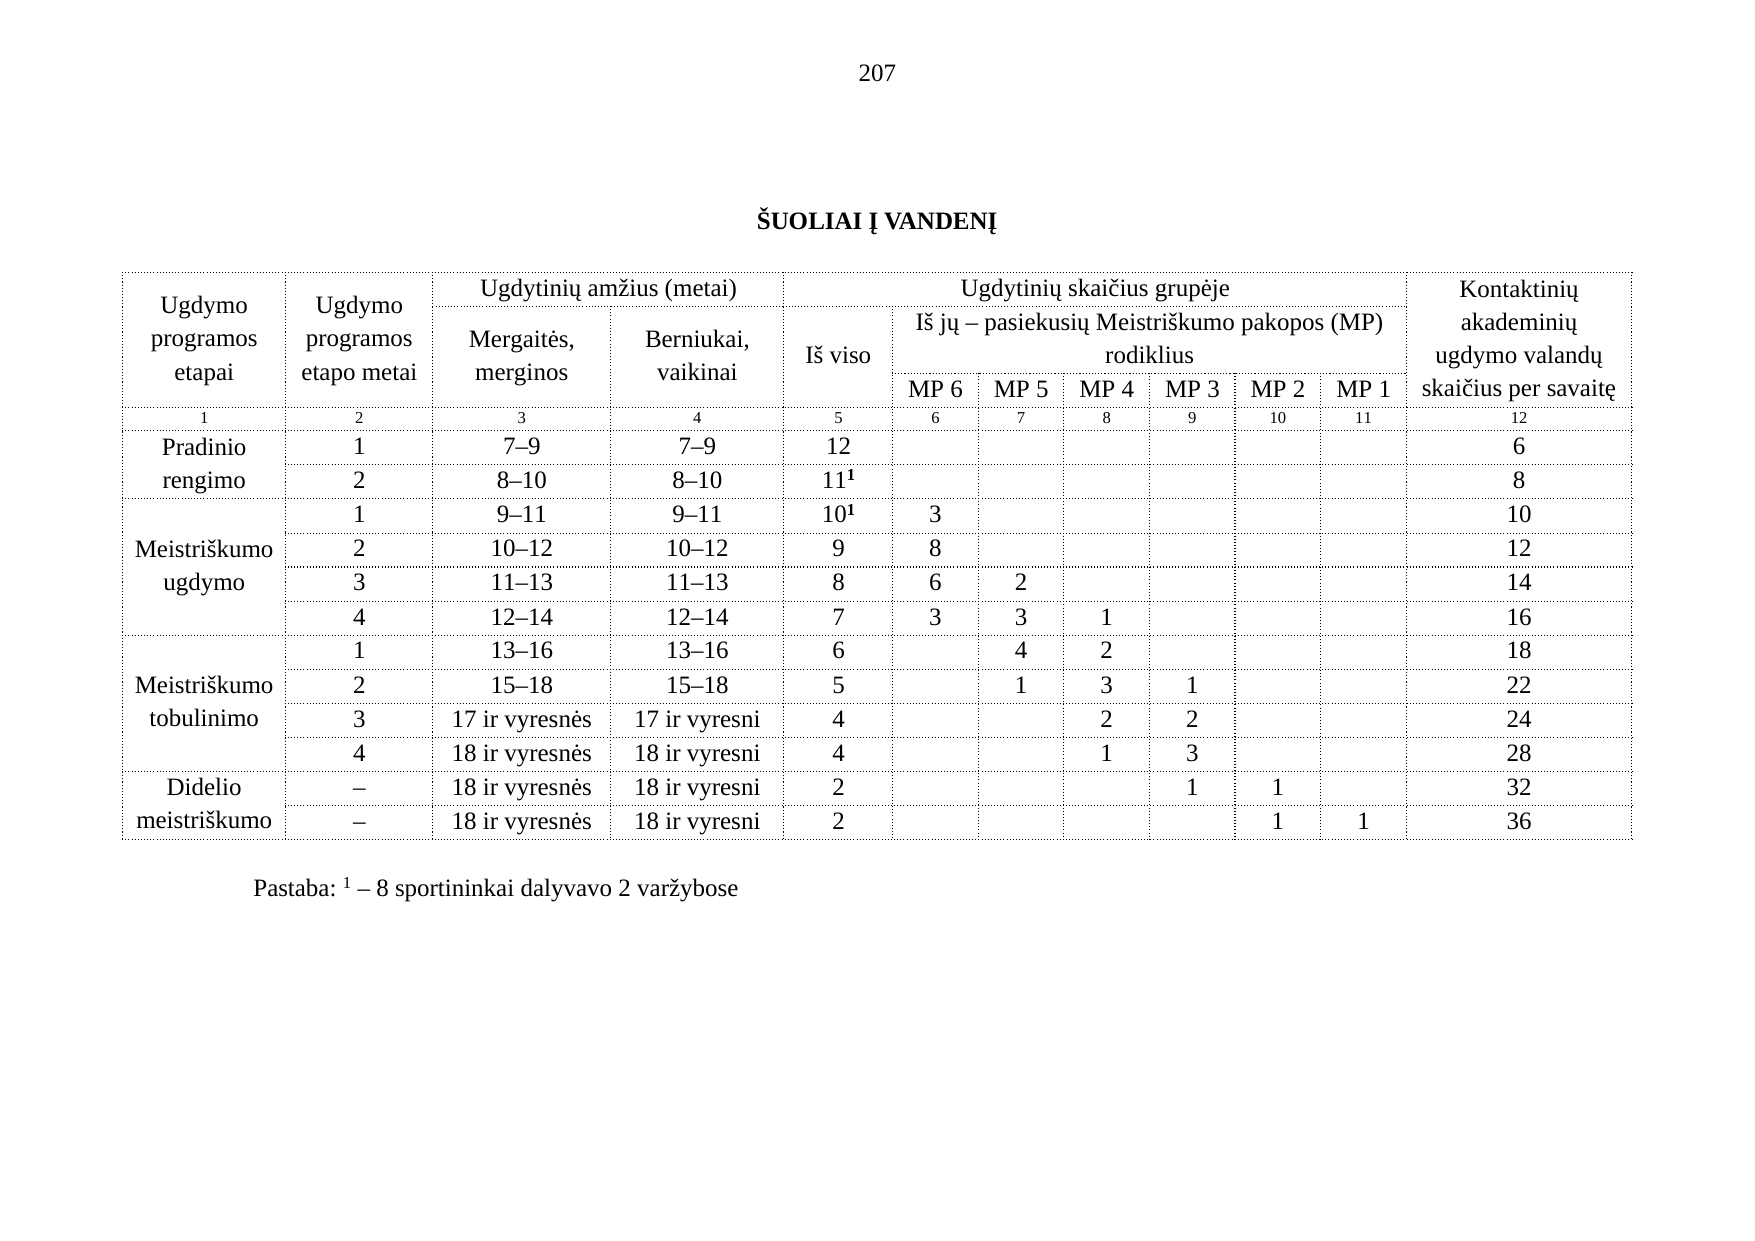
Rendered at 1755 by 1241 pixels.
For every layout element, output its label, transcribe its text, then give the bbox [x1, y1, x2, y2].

text Pastaba: 1 – 8 sportininkai dalyvavo 2 varžybose [118, 873, 1636, 902]
text Šuoliai į vandenį [118, 206, 1636, 235]
